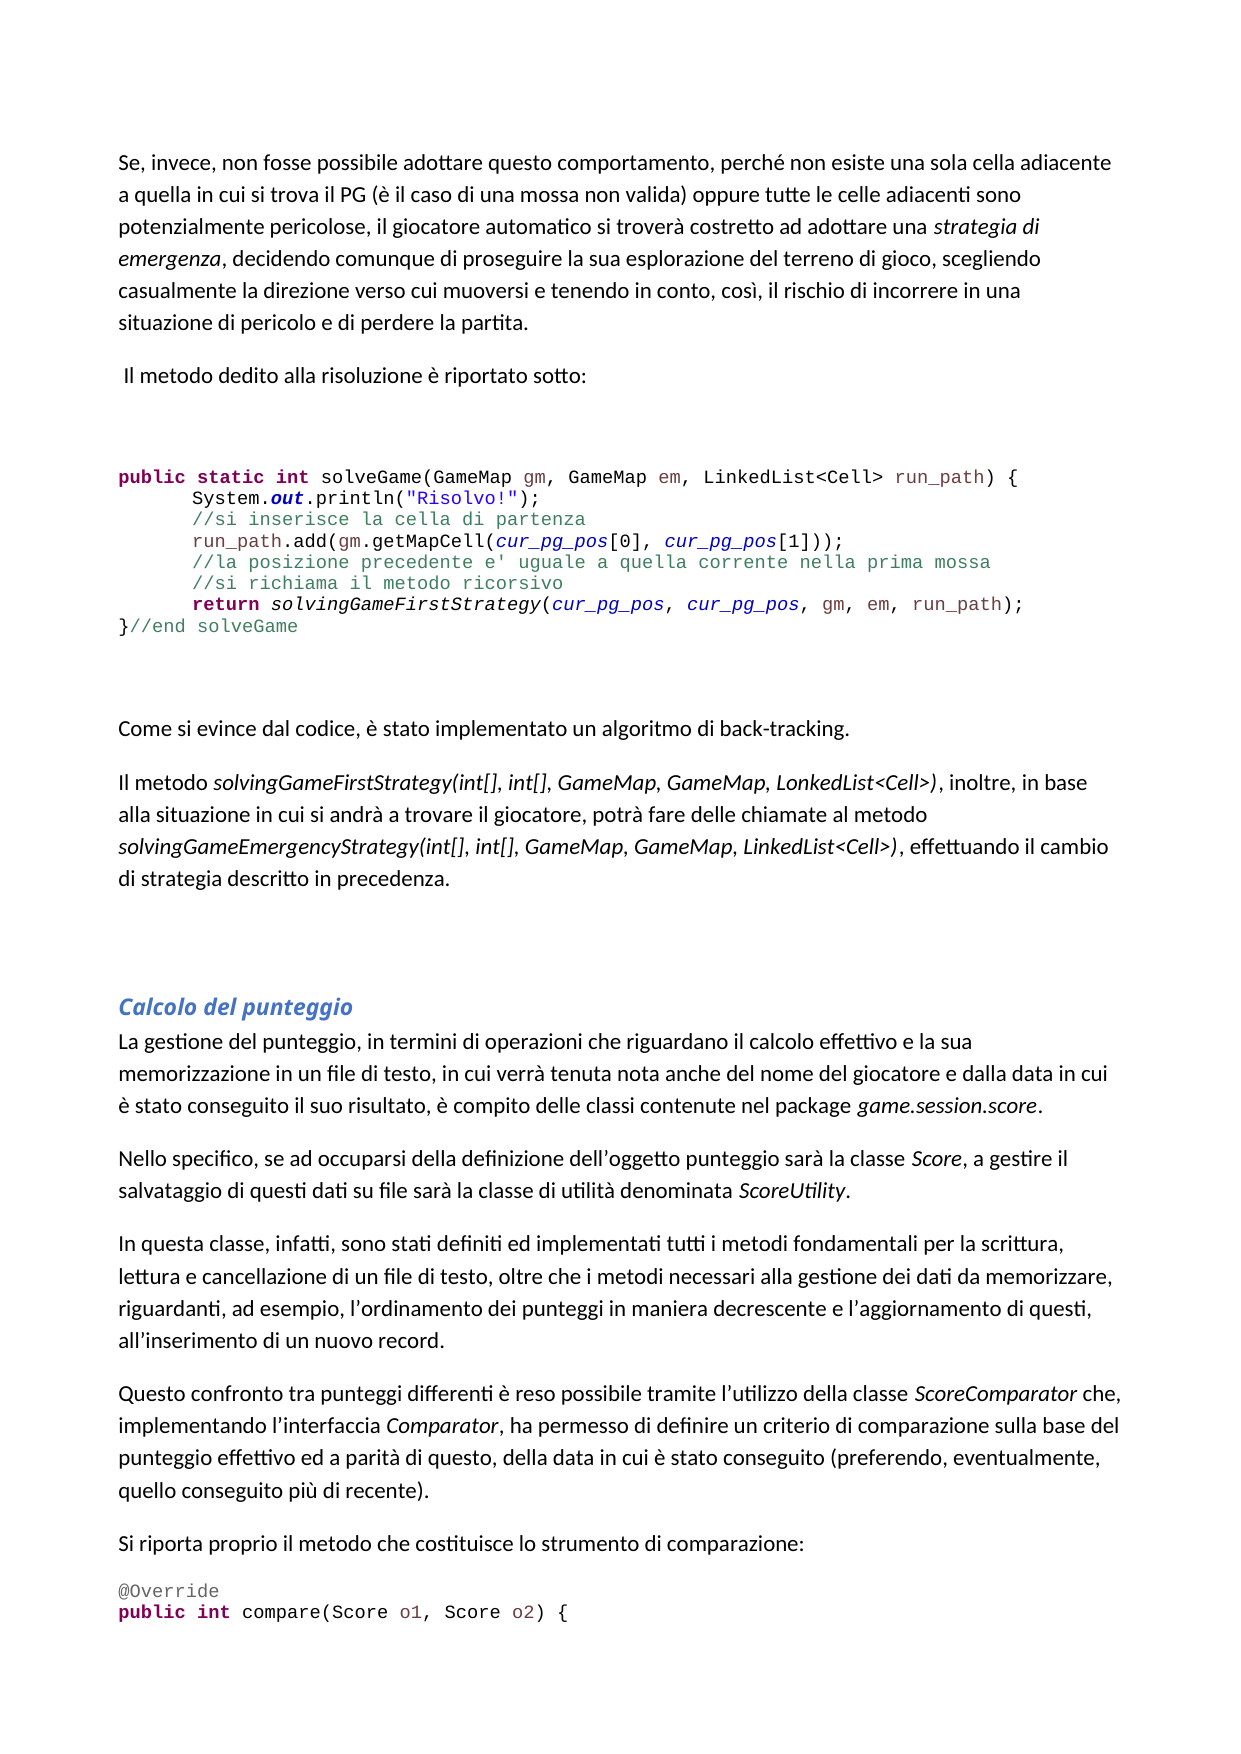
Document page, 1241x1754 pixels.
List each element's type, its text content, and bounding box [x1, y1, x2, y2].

text System.out.println("Risolvo!"); [118, 489, 1122, 510]
text Il metodo solvingGameFirstStrategy(int[], int[], GameMap, GameMap, LonkedList<Cell>), inoltre, in base alla situazione in cui si andrà a trovare il giocatore, potrà fare delle chiamate al metodo solvingGameEmergencyStrategy(int[], int[], GameMap, GameMap, LinkedList<Cell>), effettuando il cambio di strategia descritto in precedenza. [118, 768, 1122, 892]
text In questa classe, infatti, sono stati definiti ed implementati tutti i metodi fondamentali per la scrittura, lettura e cancellazione di un file di testo, oltre che i metodi necessari alla gestione dei dati da memorizzare, riguardanti, ad esempio, l’ordinamento dei punteggi in maniera decrescente e l’aggiornamento di questi, all’inserimento di un nuovo record. [118, 1229, 1122, 1354]
text Nello specifico, se ad occuparsi della definizione dell’oggetto punteggio sarà la classe Score, a gestire il salvataggio di questi dati su file sarà la classe di utilità denominata ScoreUtility. [118, 1144, 1122, 1204]
text Se, invece, non fosse possibile adottare questo comportamento, perché non esiste una sola cella adiacente a quella in cui si trova il PG (è il caso di una mossa non valida) oppure tutte le celle adiacenti sono potenzialmente pericolose, il giocatore automatico si troverà costretto ad adottare una strategia di emergenza, decidendo comunque di proseguire la sua esplorazione del terreno di gioco, scegliendo casualmente la direzione verso cui muoversi e tenendo in conto, così, il rischio di incorrere in una situazione di pericolo e di perdere la partita. [118, 148, 1122, 337]
text Si riporta proprio il metodo che costituisce lo strumento di comparazione: [118, 1529, 1122, 1557]
text return solvingGameFirstStrategy(cur_pg_pos, cur_pg_pos, gm, em, run_path); [118, 595, 1122, 616]
text //la posizione precedente e' uguale a quella corrente nella prima mossa [118, 553, 1122, 574]
text public static int solveGame(GameMap gm, GameMap em, LinkedList<Cell> run_path) { [118, 468, 1122, 489]
text Questo confronto tra punteggi differenti è reso possibile tramite l’utilizzo della classe ScoreComparator che, implementando l’interfaccia Comparator, ha permesso di definire un criterio di comparazione sulla base del punteggio effettivo ed a parità di questo, della data in cui è stato conseguito (preferendo, eventualmente, quello conseguito più di recente). [118, 1379, 1122, 1504]
text public int compare(Score o1, Score o2) { [118, 1603, 1122, 1624]
subtitle Calcolo del punteggio [118, 991, 1122, 1022]
text //si richiama il metodo ricorsivo [118, 574, 1122, 595]
text La gestione del punteggio, in termini di operazioni che riguardano il calcolo effettivo e la sua memorizzazione in un file di testo, in cui verrà tenuta nota anche del nome del giocatore e dalla data in cui è stato conseguito il suo risultato, è compito delle classi contenute nel package game.session.score. [118, 1027, 1122, 1119]
text Il metodo dedito alla risoluzione è riportato sotto: [118, 362, 1122, 389]
text @Override [118, 1582, 1122, 1603]
text }//end solveGame [118, 616, 1122, 638]
text Come si evince dal codice, è stato implementato un algoritmo di back-tracking. [118, 714, 1122, 743]
text run_path.add(gm.getMapCell(cur_pg_pos[0], cur_pg_pos[1])); [118, 531, 1122, 553]
text //si inserisce la cella di partenza [118, 510, 1122, 531]
